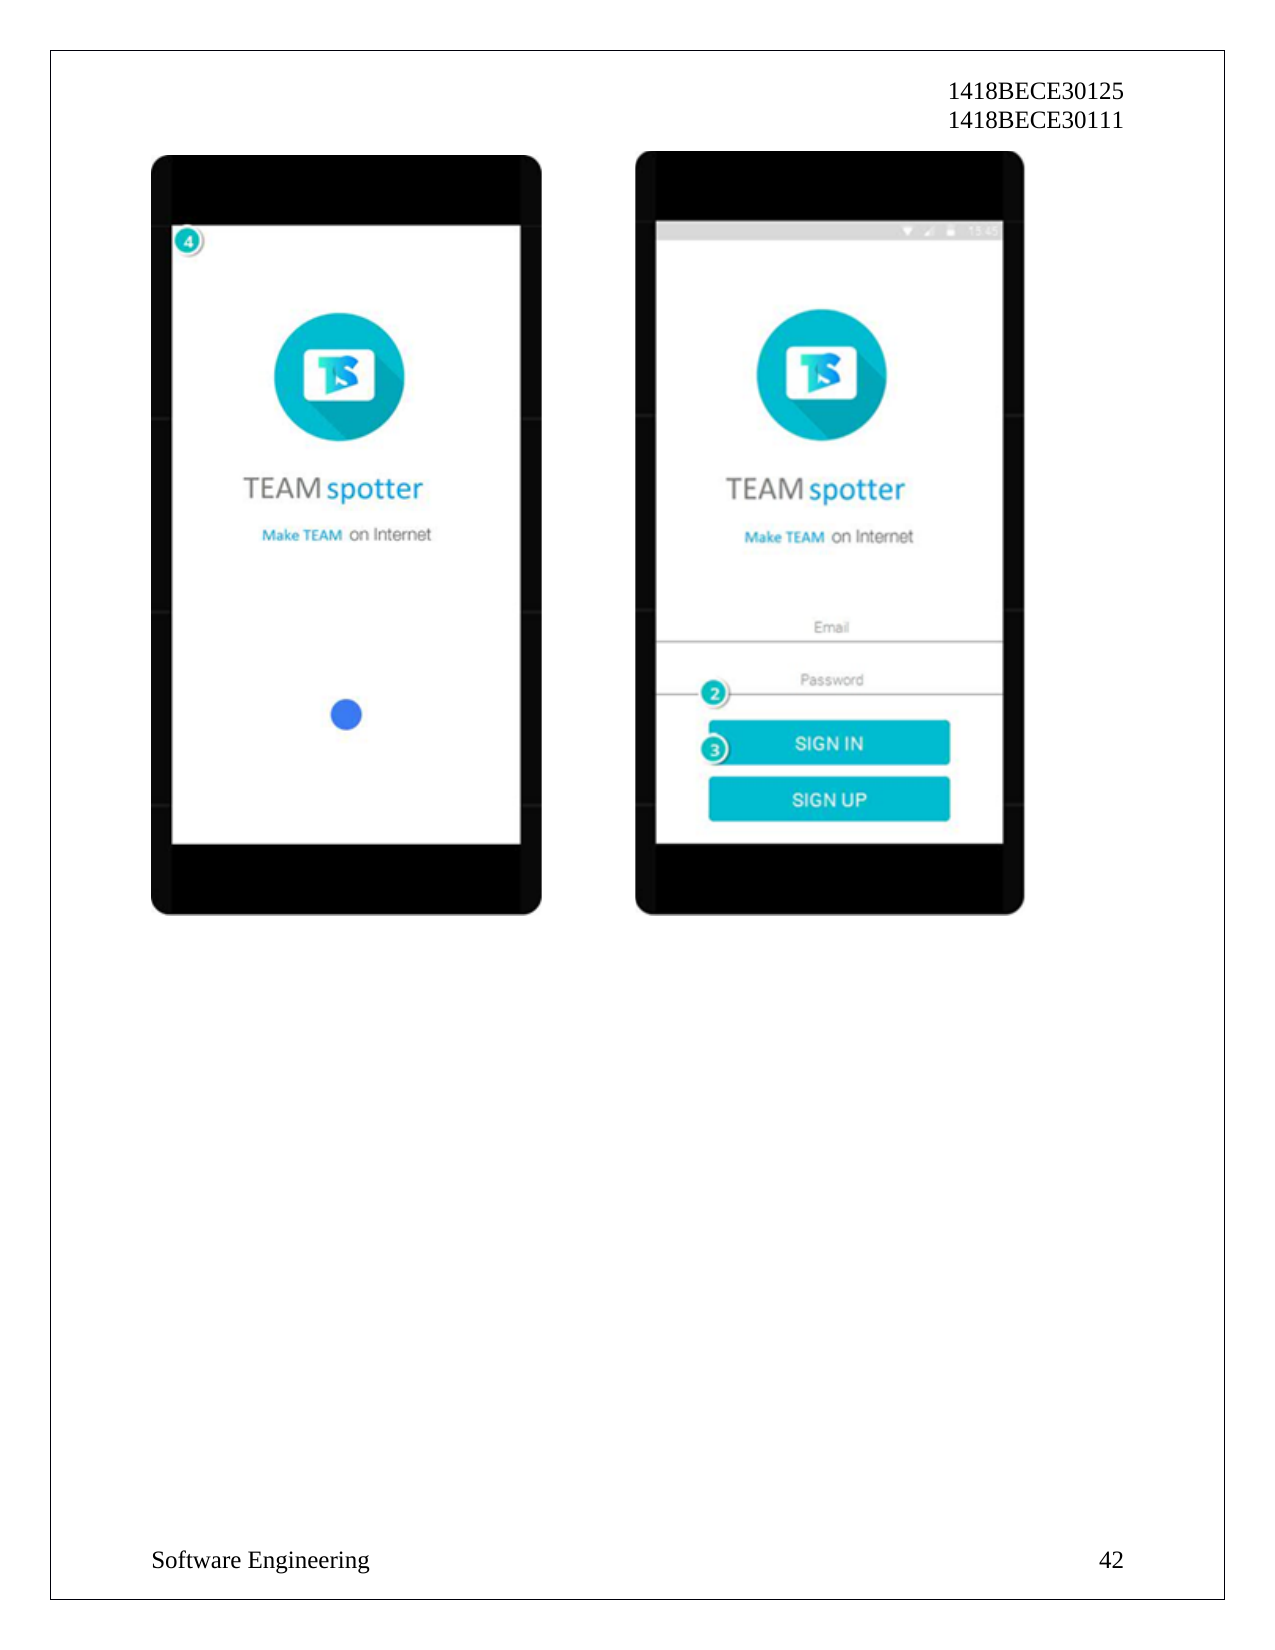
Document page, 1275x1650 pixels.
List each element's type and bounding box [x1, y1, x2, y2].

picture [635, 151, 1026, 916]
picture [151, 155, 542, 916]
